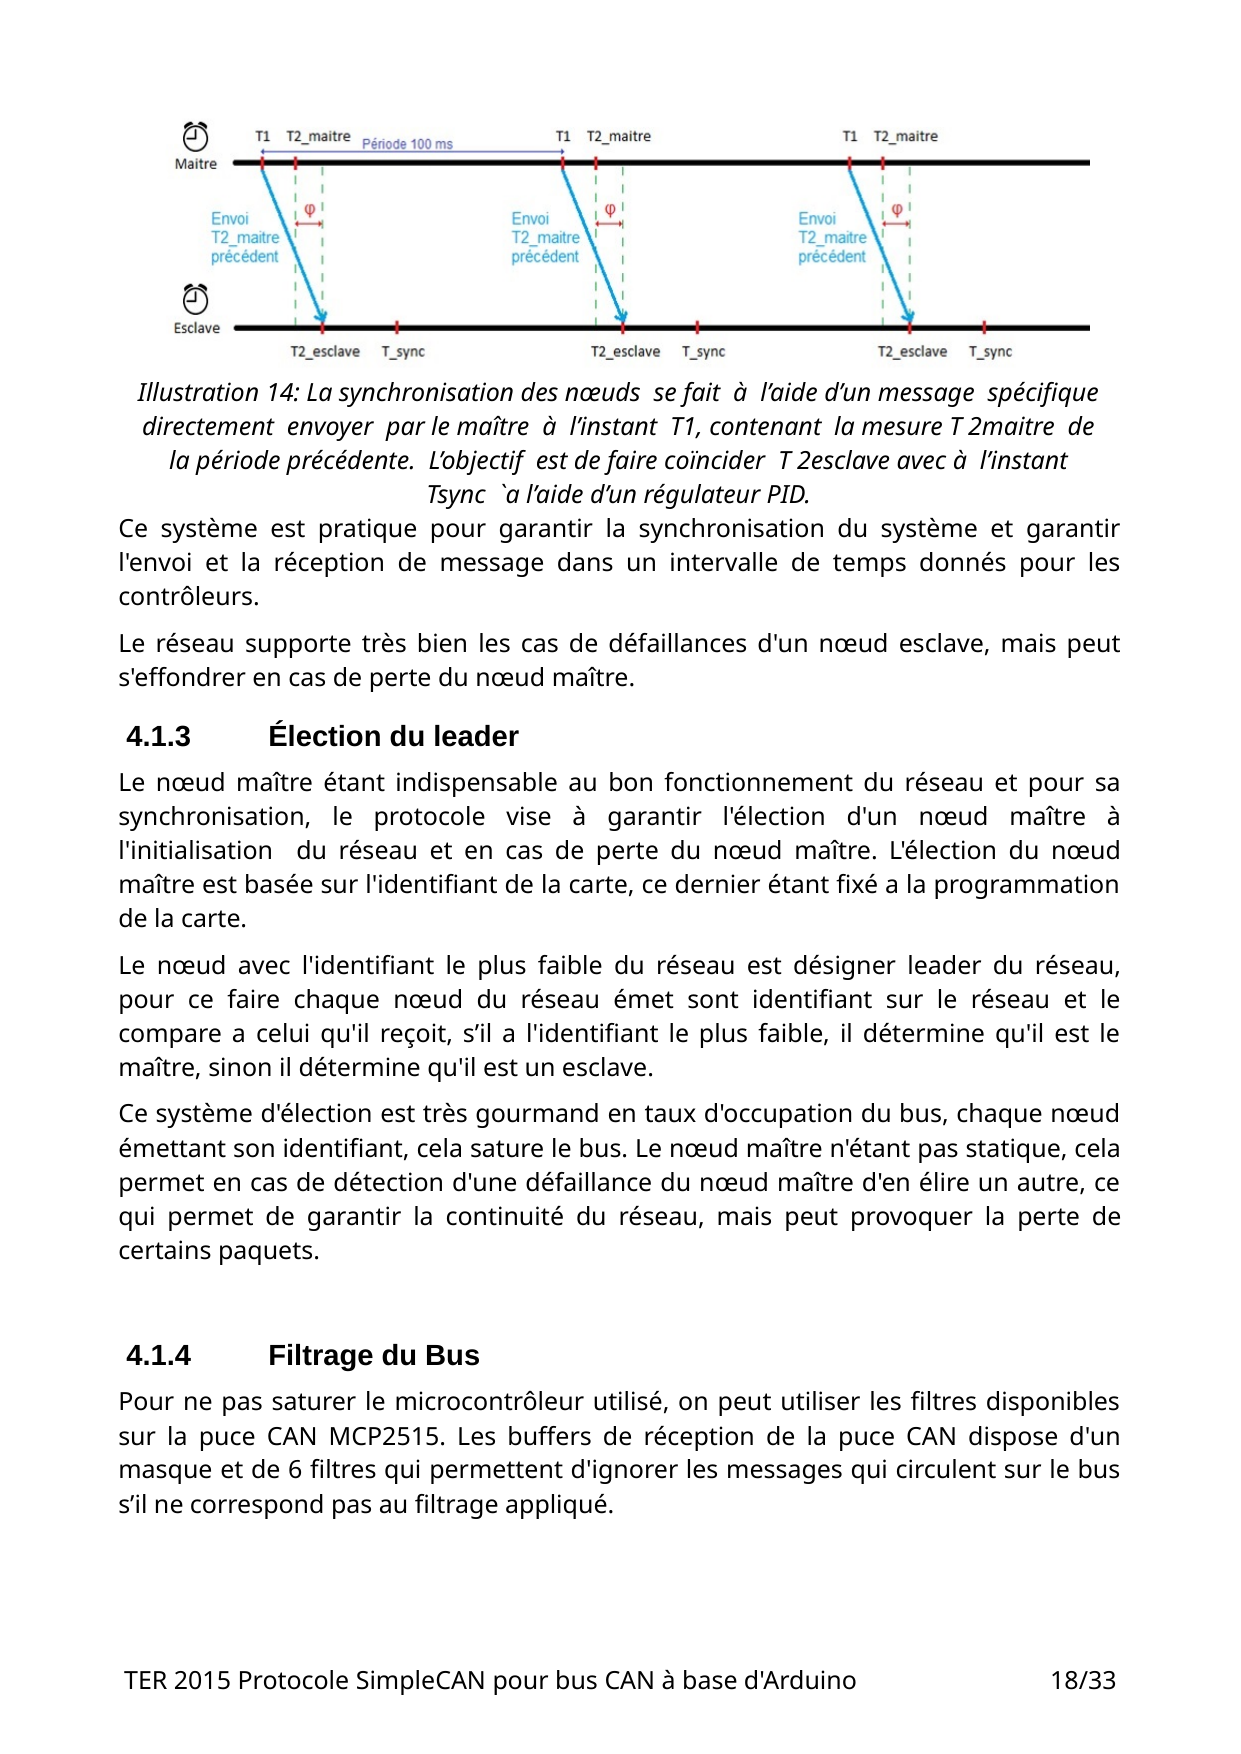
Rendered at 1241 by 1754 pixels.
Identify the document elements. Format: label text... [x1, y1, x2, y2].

text Illustration 14: La synchronisation des nœuds se fait à l’aide d’un message spécifique directement envoyer par le maître à l’instant T1, contenant la mesure T 2maitre de la période précédente. L’objectif est de faire coïncider T 2esclave avec à l’instant Tsync `a l’aide d’un régulateur PID. [137, 375, 1103, 511]
subtitle Élection du leader [118, 718, 1122, 752]
text Le réseau supporte très bien les cas de défaillances d'un nœud esclave, mais peut s'effondrer en cas de perte du nœud maître. [118, 625, 1122, 693]
text Le nœud avec l'identifiant le plus faible du réseau est désigner leader du réseau, pour ce faire chaque nœud du réseau émet sont identifiant sur le réseau et le compare a celui qu'il reçoit, s’il a l'identifiant le plus faible, il détermine qu'il est le maître, sinon il détermine qu'il est un esclave. [118, 947, 1122, 1084]
text Le nœud maître étant indispensable au bon fonctionnement du réseau et pour sa synchronisation, le protocole vise à garantir l'élection d'un nœud maître à l'initialisation du réseau et en cas de perte du nœud maître. L'élection du nœud maître est basée sur l'identifiant de la carte, ce dernier étant fixé a la programmation de la carte. [118, 764, 1122, 935]
text Ce système d'élection est très gourmand en taux d'occupation du bus, chaque nœud émettant son identifiant, cela sature le bus. Le nœud maître n'étant pas statique, cela permet en cas de détection d'une défaillance du nœud maître d'en élire un autre, ce qui permet de garantir la continuité du réseau, mais peut provoquer la perte de certains paquets. [118, 1096, 1122, 1266]
picture [150, 110, 1090, 375]
subtitle Filtrage du Bus [118, 1338, 1122, 1372]
text Pour ne pas saturer le microcontrôleur utilisé, on peut utiliser les filtres disponibles sur la puce CAN MCP2515. Les buffers de réception de la puce CAN dispose d'un masque et de 6 filtres qui permettent d'ignorer les messages qui circulent sur le bus s’il ne correspond pas au filtrage appliqué. [118, 1384, 1122, 1520]
text Ce système est pratique pour garantir la synchronisation du système et garantir l'envoi et la réception de message dans un intervalle de temps donnés pour les contrôleurs. [118, 98, 1122, 613]
